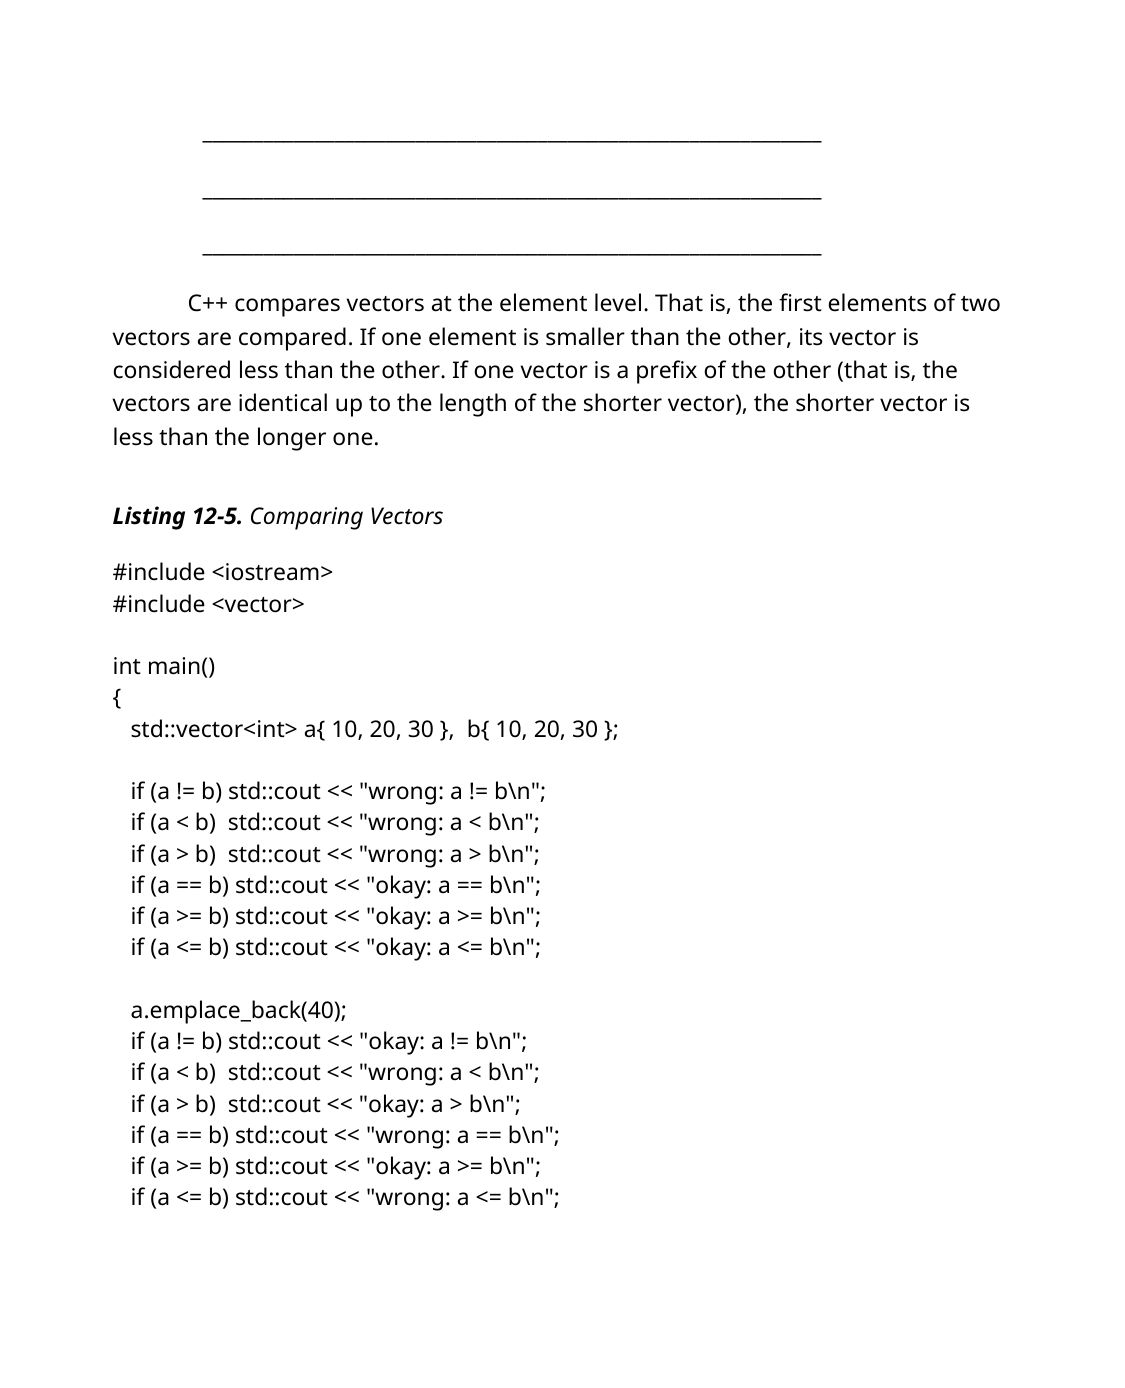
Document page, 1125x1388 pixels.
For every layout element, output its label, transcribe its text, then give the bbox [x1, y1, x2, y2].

text if (a < b) std::cout << "wrong: a < b\n"; [112, 1056, 1012, 1088]
list _____________________________________________________________ [202, 115, 1012, 146]
text if (a != b) std::cout << "okay: a != b\n"; [112, 1025, 1012, 1056]
text if (a == b) std::cout << "wrong: a == b\n"; [112, 1119, 1012, 1150]
text if (a == b) std::cout << "okay: a == b\n"; [112, 869, 1012, 900]
text { [112, 681, 1012, 713]
text if (a <= b) std::cout << "okay: a <= b\n"; [112, 931, 1012, 963]
text if (a != b) std::cout << "wrong: a != b\n"; [112, 775, 1012, 806]
text if (a <= b) std::cout << "wrong: a <= b\n"; [112, 1181, 1012, 1213]
text a.emplace_back(40); [112, 994, 1012, 1025]
text Listing 12-5. Comparing Vectors [112, 499, 1012, 531]
list _____________________________________________________________ [202, 171, 1012, 203]
text #include <iostream> [112, 556, 1012, 588]
list _____________________________________________________________ [202, 228, 1012, 259]
text C++ compares vectors at the element level. That is, the first elements of two vectors are compared. If one element is smaller than the other, its vector is considered less than the other. If one vector is a prefix of the other (that is, the vectors are identical up to the length of the shorter vector), the shorter vector is less than the longer one. [112, 285, 1012, 452]
text if (a >= b) std::cout << "okay: a >= b\n"; [112, 900, 1012, 931]
text std::vector<int> a{ 10, 20, 30 }, b{ 10, 20, 30 }; [112, 713, 1012, 744]
text if (a > b) std::cout << "wrong: a > b\n"; [112, 838, 1012, 869]
text int main() [112, 650, 1012, 681]
text #include <vector> [112, 588, 1012, 619]
text if (a > b) std::cout << "okay: a > b\n"; [112, 1088, 1012, 1119]
text if (a >= b) std::cout << "okay: a >= b\n"; [112, 1150, 1012, 1181]
text if (a < b) std::cout << "wrong: a < b\n"; [112, 806, 1012, 838]
